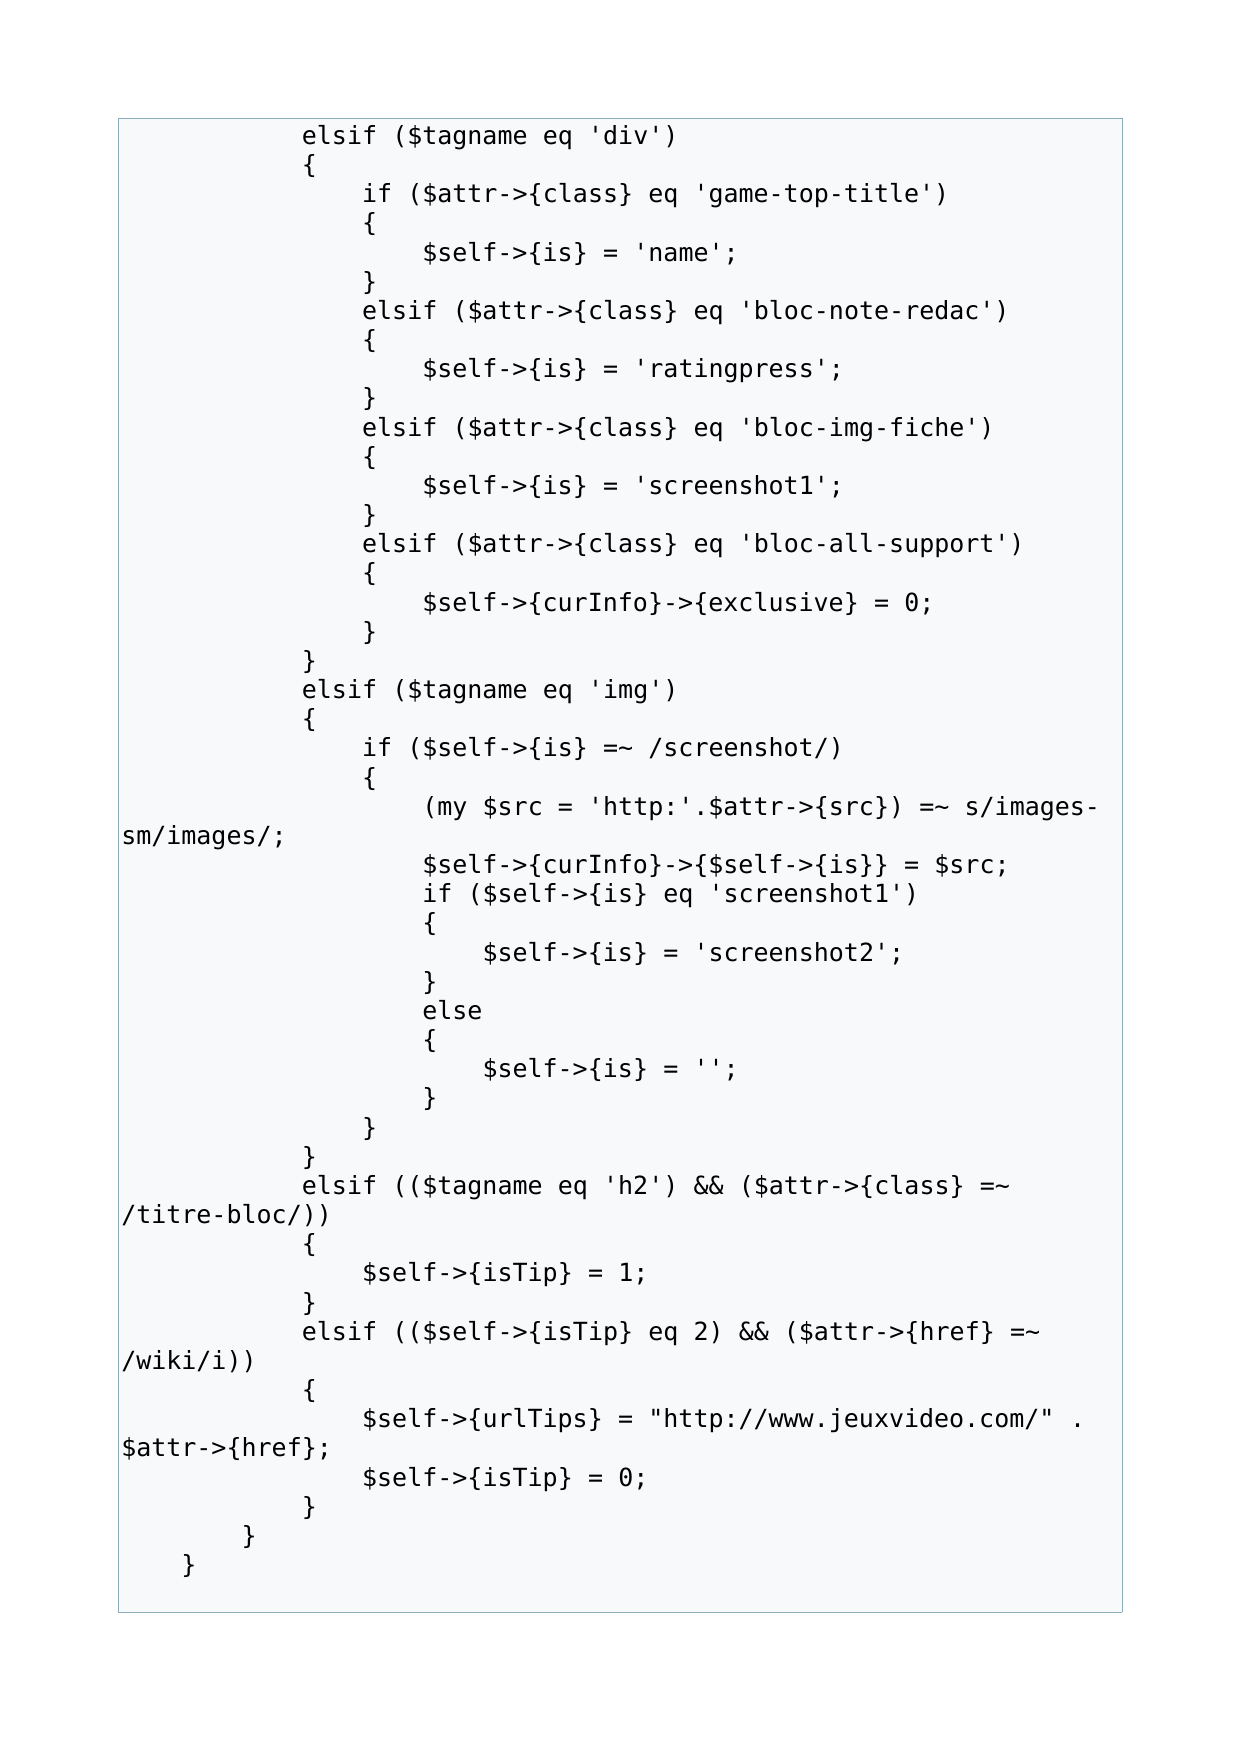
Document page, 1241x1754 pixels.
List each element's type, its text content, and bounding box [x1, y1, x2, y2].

table_header elsif ($tagname eq 'div') { if ($attr->{class} eq 'game-top-title') { $self->{is} = 'name'; } elsif ($attr->{class} eq 'bloc-note-redac') { $self->{is} = 'ratingpress'; } elsif ($attr->{class} eq 'bloc-img-fiche') { $self->{is} = 'screenshot1'; } elsif ($attr->{class} eq 'bloc-all-support') { $self->{curInfo}->{exclusive} = 0; } } elsif ($tagname eq 'img') { if ($self->{is} =~ /screenshot/) { (my $src = 'http:'.$attr->{src}) =~ s/images-sm/images/; $self->{curInfo}->{$self->{is}} = $src; if ($self->{is} eq 'screenshot1') { $self->{is} = 'screenshot2'; } else { $self->{is} = ''; } } } elsif (($tagname eq 'h2') && ($attr->{class} =~ /titre-bloc/)) { $self->{isTip} = 1; } elsif (($self->{isTip} eq 2) && ($attr->{href} =~ /wiki/i)) { $self->{urlTips} = "http://www.jeuxvideo.com/" . $attr->{href}; $self->{isTip} = 0; } } } [119, 119, 1122, 1612]
